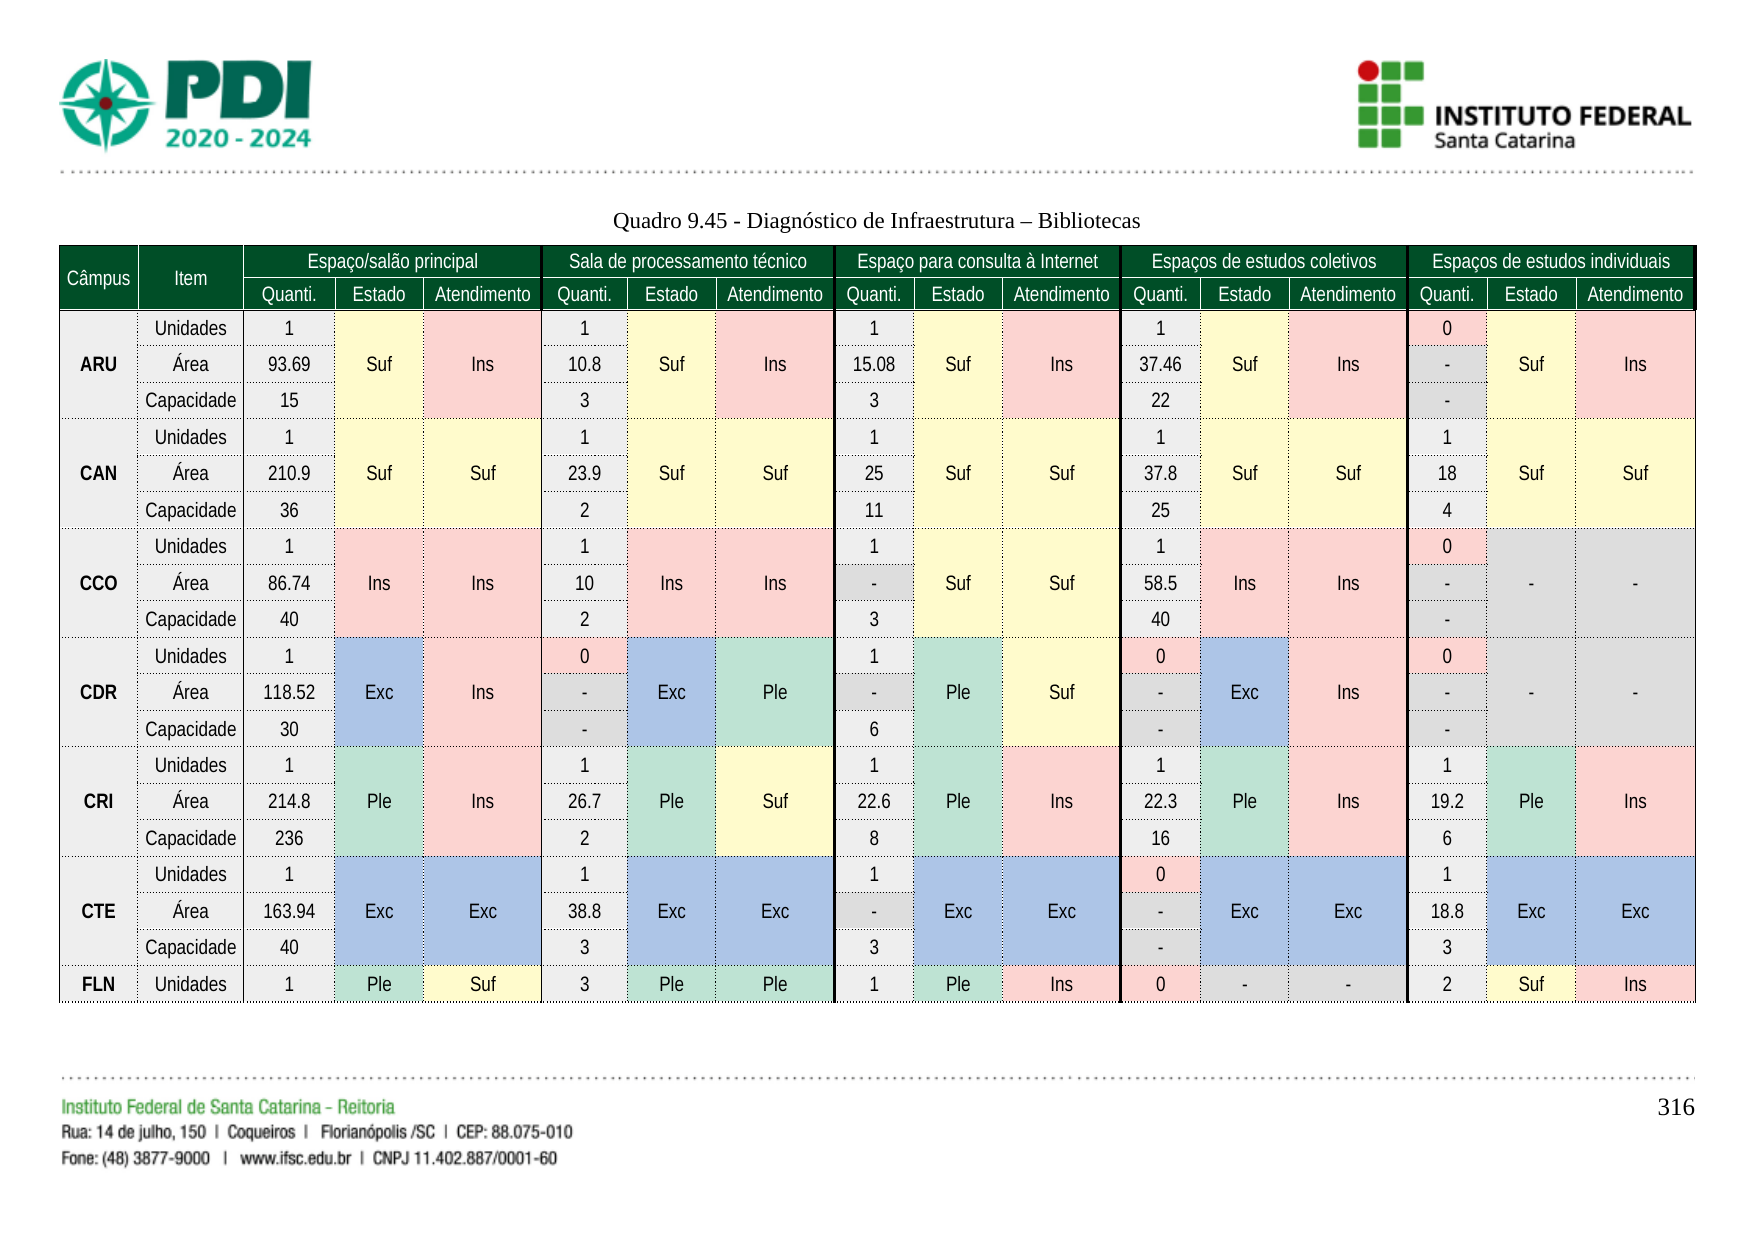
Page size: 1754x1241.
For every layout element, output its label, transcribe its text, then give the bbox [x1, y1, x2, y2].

table_cell 10 [542, 564, 627, 600]
table_cell 1 [542, 311, 627, 345]
table_cell Ple [914, 965, 1002, 1001]
table_cell Ins [1289, 528, 1406, 637]
table_cell Unidades [138, 528, 243, 564]
table_cell Exc [335, 856, 423, 965]
table_cell - [836, 564, 914, 600]
table_header Espaço para consulta à Internet [836, 246, 1119, 277]
picture [59, 1062, 1695, 1182]
table_cell - [1487, 637, 1576, 746]
table_cell 1 [1122, 528, 1200, 564]
table_cell CCO [60, 528, 138, 637]
table_cell 3 [542, 965, 627, 1001]
table_cell 1 [1122, 418, 1200, 454]
table_cell 10,8 [542, 345, 627, 382]
table_cell Suf [1487, 418, 1576, 527]
table_cell Suf [716, 418, 833, 527]
table_cell Suf [627, 418, 716, 527]
table_header Espaços de estudos individuais [1409, 246, 1693, 277]
table_cell Exc [335, 637, 423, 746]
table_cell 1 [836, 965, 914, 1001]
table_cell 37,8 [1122, 455, 1200, 491]
table_cell Estado [628, 278, 716, 309]
table_cell - [1122, 673, 1200, 710]
table_cell Exc [1576, 856, 1695, 965]
table_cell - [542, 710, 627, 746]
table_cell 1 [244, 856, 335, 892]
table_cell Suf [627, 311, 716, 418]
table_cell Quanti. [1409, 278, 1487, 309]
table_cell - [1289, 965, 1406, 1001]
table_cell Suf [1487, 311, 1576, 418]
table_cell 1 [244, 418, 335, 454]
table_cell Ins [1003, 746, 1119, 856]
table_cell 25 [836, 455, 914, 491]
table_cell 6 [836, 710, 914, 746]
table_header Item [139, 246, 243, 309]
table_cell 2 [542, 491, 627, 527]
table_cell Atendimento [717, 278, 833, 309]
table_cell 19,2 [1409, 783, 1487, 819]
table_cell 0 [1409, 637, 1487, 673]
table_cell Atendimento [1003, 278, 1119, 309]
table_cell Suf [1576, 418, 1695, 527]
table_cell - [1409, 710, 1487, 746]
table_cell Ple [914, 746, 1002, 856]
table_cell 58,5 [1122, 564, 1200, 600]
table_cell Capacidade [138, 600, 243, 637]
table_cell 23,9 [542, 455, 627, 491]
table_cell Ins [716, 311, 833, 418]
table_header Espaços de estudos coletivos [1122, 246, 1406, 277]
table_cell Estado [1201, 278, 1289, 309]
table_cell 1 [244, 311, 335, 345]
table_cell - [1487, 528, 1576, 637]
table_cell Exc [716, 856, 833, 965]
table_cell Suf [914, 311, 1002, 418]
table_cell 1 [542, 528, 627, 564]
table_cell Área [138, 673, 243, 710]
table_cell Ins [627, 528, 716, 637]
table_cell Atendimento [424, 278, 540, 309]
table_cell 40 [1122, 600, 1200, 637]
table_cell 1 [244, 637, 335, 673]
table_cell 1 [542, 746, 627, 783]
table_cell Exc [1487, 856, 1576, 965]
table_cell Ple [716, 965, 833, 1001]
table_cell Suf [1003, 418, 1119, 527]
table_cell Ple [335, 965, 423, 1001]
table_cell 8 [836, 819, 914, 856]
table_cell 1 [542, 856, 627, 892]
table_cell 30 [244, 710, 335, 746]
table_cell 236 [244, 819, 335, 856]
table_cell Ins [335, 528, 423, 637]
table_cell Suf [335, 311, 423, 418]
table_cell 40 [244, 600, 335, 637]
table_cell 15,08 [836, 345, 914, 382]
table_cell 26,7 [542, 783, 627, 819]
table_cell Quanti. [836, 278, 914, 309]
table_cell Quanti. [543, 278, 627, 309]
table_cell Exc [914, 856, 1002, 965]
table_cell CAN [60, 418, 138, 527]
table_header Sala de processamento técnico [543, 246, 833, 277]
table_cell Quanti. [1122, 278, 1200, 309]
table_cell 1 [836, 311, 914, 345]
table_cell Capacidade [138, 710, 243, 746]
table_cell 1 [1122, 311, 1200, 345]
table_cell 1 [1122, 746, 1200, 783]
table_cell Ins [1576, 965, 1695, 1001]
table_cell Suf [716, 746, 833, 856]
table_cell - [542, 673, 627, 710]
table_cell 2 [542, 819, 627, 856]
table_cell Ins [716, 528, 833, 637]
table_cell - [836, 673, 914, 710]
table_cell Exc [1200, 856, 1289, 965]
table_header Câmpus [60, 246, 138, 309]
table_cell Unidades [138, 856, 243, 892]
table_cell 118,52 [244, 673, 335, 710]
table_cell 1 [244, 965, 335, 1001]
table_cell 3 [542, 929, 627, 965]
table_cell 3 [836, 929, 914, 965]
table_cell 2 [542, 600, 627, 637]
table_cell Ins [1289, 746, 1406, 856]
table_cell Ple [627, 746, 716, 856]
table_cell Área [138, 345, 243, 382]
text Quadro 9.45 - Diagnóstico de Infraestrutura – Bibliotecas [59, 207, 1695, 233]
table_cell Ins [424, 528, 541, 637]
table_cell Área [138, 783, 243, 819]
table_cell Ple [1200, 746, 1289, 856]
table_cell 0 [542, 637, 627, 673]
table_cell 1 [1409, 418, 1487, 454]
table_cell 1 [836, 856, 914, 892]
table_cell Exc [424, 856, 541, 965]
table_cell Ins [1576, 746, 1695, 856]
table_header Espaço/salão principal [244, 246, 540, 277]
table_cell Suf [1003, 637, 1119, 746]
table_cell Suf [335, 418, 423, 527]
table_cell 1 [244, 528, 335, 564]
table_cell 0 [1122, 965, 1200, 1001]
table_cell Unidades [138, 965, 243, 1001]
table_cell CTE [60, 856, 138, 965]
table_cell 1 [542, 418, 627, 454]
table_cell Capacidade [138, 929, 243, 965]
table_cell Suf [914, 528, 1002, 637]
table_cell 3 [836, 600, 914, 637]
table_cell Suf [914, 418, 1002, 527]
table_cell Capacidade [138, 819, 243, 856]
table_cell Suf [1289, 418, 1406, 527]
table_cell Unidades [138, 746, 243, 783]
table_cell 214,8 [244, 783, 335, 819]
table_cell Ins [1289, 311, 1406, 418]
table_cell Ple [1487, 746, 1576, 856]
table_cell 4 [1409, 491, 1487, 527]
table_cell Suf [424, 418, 541, 527]
table_cell - [1409, 600, 1487, 637]
picture [59, 59, 1695, 178]
table_cell FLN [60, 965, 138, 1001]
table_cell 1 [244, 746, 335, 783]
table_cell 210,9 [244, 455, 335, 491]
table_cell - [1409, 345, 1487, 382]
table_cell Suf [424, 965, 541, 1001]
table_cell 25 [1122, 491, 1200, 527]
table_cell Ple [627, 965, 716, 1001]
table_cell Capacidade [138, 491, 243, 527]
table_cell - [1409, 564, 1487, 600]
table_cell Suf [1200, 311, 1289, 418]
table_cell - [1576, 637, 1695, 746]
table_cell Ins [1200, 528, 1289, 637]
table_cell Suf [1487, 965, 1576, 1001]
table_cell Unidades [138, 418, 243, 454]
table_cell Área [138, 564, 243, 600]
table_cell 1 [1409, 856, 1487, 892]
table_cell 6 [1409, 819, 1487, 856]
table_cell Quanti. [244, 278, 335, 309]
table_cell 86,74 [244, 564, 335, 600]
table_cell Exc [1289, 856, 1406, 965]
table_cell - [1409, 673, 1487, 710]
table_cell 1 [836, 637, 914, 673]
table_cell Ins [424, 311, 541, 418]
table_cell 11 [836, 491, 914, 527]
table_cell - [836, 892, 914, 928]
table_cell Estado [915, 278, 1002, 309]
table_cell 1 [836, 746, 914, 783]
table_cell 3 [836, 382, 914, 418]
table_cell 0 [1122, 637, 1200, 673]
table_cell 22 [1122, 382, 1200, 418]
table_cell Exc [1200, 637, 1289, 746]
table_cell Exc [1003, 856, 1119, 965]
table_cell 18 [1409, 455, 1487, 491]
table_cell Ins [1289, 637, 1406, 746]
table_cell 0 [1122, 856, 1200, 892]
table_cell 22,3 [1122, 783, 1200, 819]
table_cell Ple [716, 637, 833, 746]
table_cell CDR [60, 637, 138, 746]
table_cell 22,6 [836, 783, 914, 819]
table_cell 40 [244, 929, 335, 965]
table_cell Área [138, 455, 243, 491]
table_cell Estado [336, 278, 423, 309]
table_cell 1 [1409, 746, 1487, 783]
table_cell - [1409, 382, 1487, 418]
table_cell Ins [424, 746, 541, 856]
table_cell Área [138, 892, 243, 928]
table_cell Suf [1200, 418, 1289, 527]
table_cell 37,46 [1122, 345, 1200, 382]
table_cell Unidades [138, 311, 243, 345]
table_cell 36 [244, 491, 335, 527]
table_cell 1 [836, 418, 914, 454]
table_cell 1 [836, 528, 914, 564]
table_cell ARU [60, 311, 138, 418]
table_cell 93,69 [244, 345, 335, 382]
table_cell Capacidade [138, 382, 243, 418]
table_cell Unidades [138, 637, 243, 673]
table_cell - [1122, 892, 1200, 928]
table_cell Ple [335, 746, 423, 856]
table_cell 38,8 [542, 892, 627, 928]
table_cell 0 [1409, 528, 1487, 564]
table_cell Exc [627, 637, 716, 746]
table_cell Estado [1488, 278, 1576, 309]
table_cell CRI [60, 746, 138, 856]
table_cell - [1200, 965, 1289, 1001]
table_cell Suf [1003, 528, 1119, 637]
table_cell 3 [542, 382, 627, 418]
table_cell Ins [424, 637, 541, 746]
table_cell - [1576, 528, 1695, 637]
table_cell Ple [914, 637, 1002, 746]
table_cell 18,8 [1409, 892, 1487, 928]
table_cell 3 [1409, 929, 1487, 965]
table_cell Atendimento [1290, 278, 1406, 309]
table_cell 2 [1409, 965, 1487, 1001]
table_cell 15 [244, 382, 335, 418]
table_cell Ins [1576, 311, 1695, 418]
table_cell 163,94 [244, 892, 335, 928]
table_cell - [1122, 929, 1200, 965]
table_cell Atendimento [1577, 278, 1693, 309]
table_cell 16 [1122, 819, 1200, 856]
table_cell Exc [627, 856, 716, 965]
table_cell Ins [1003, 965, 1119, 1001]
table_cell Ins [1003, 311, 1119, 418]
table_cell - [1122, 710, 1200, 746]
table_cell 0 [1409, 311, 1487, 345]
